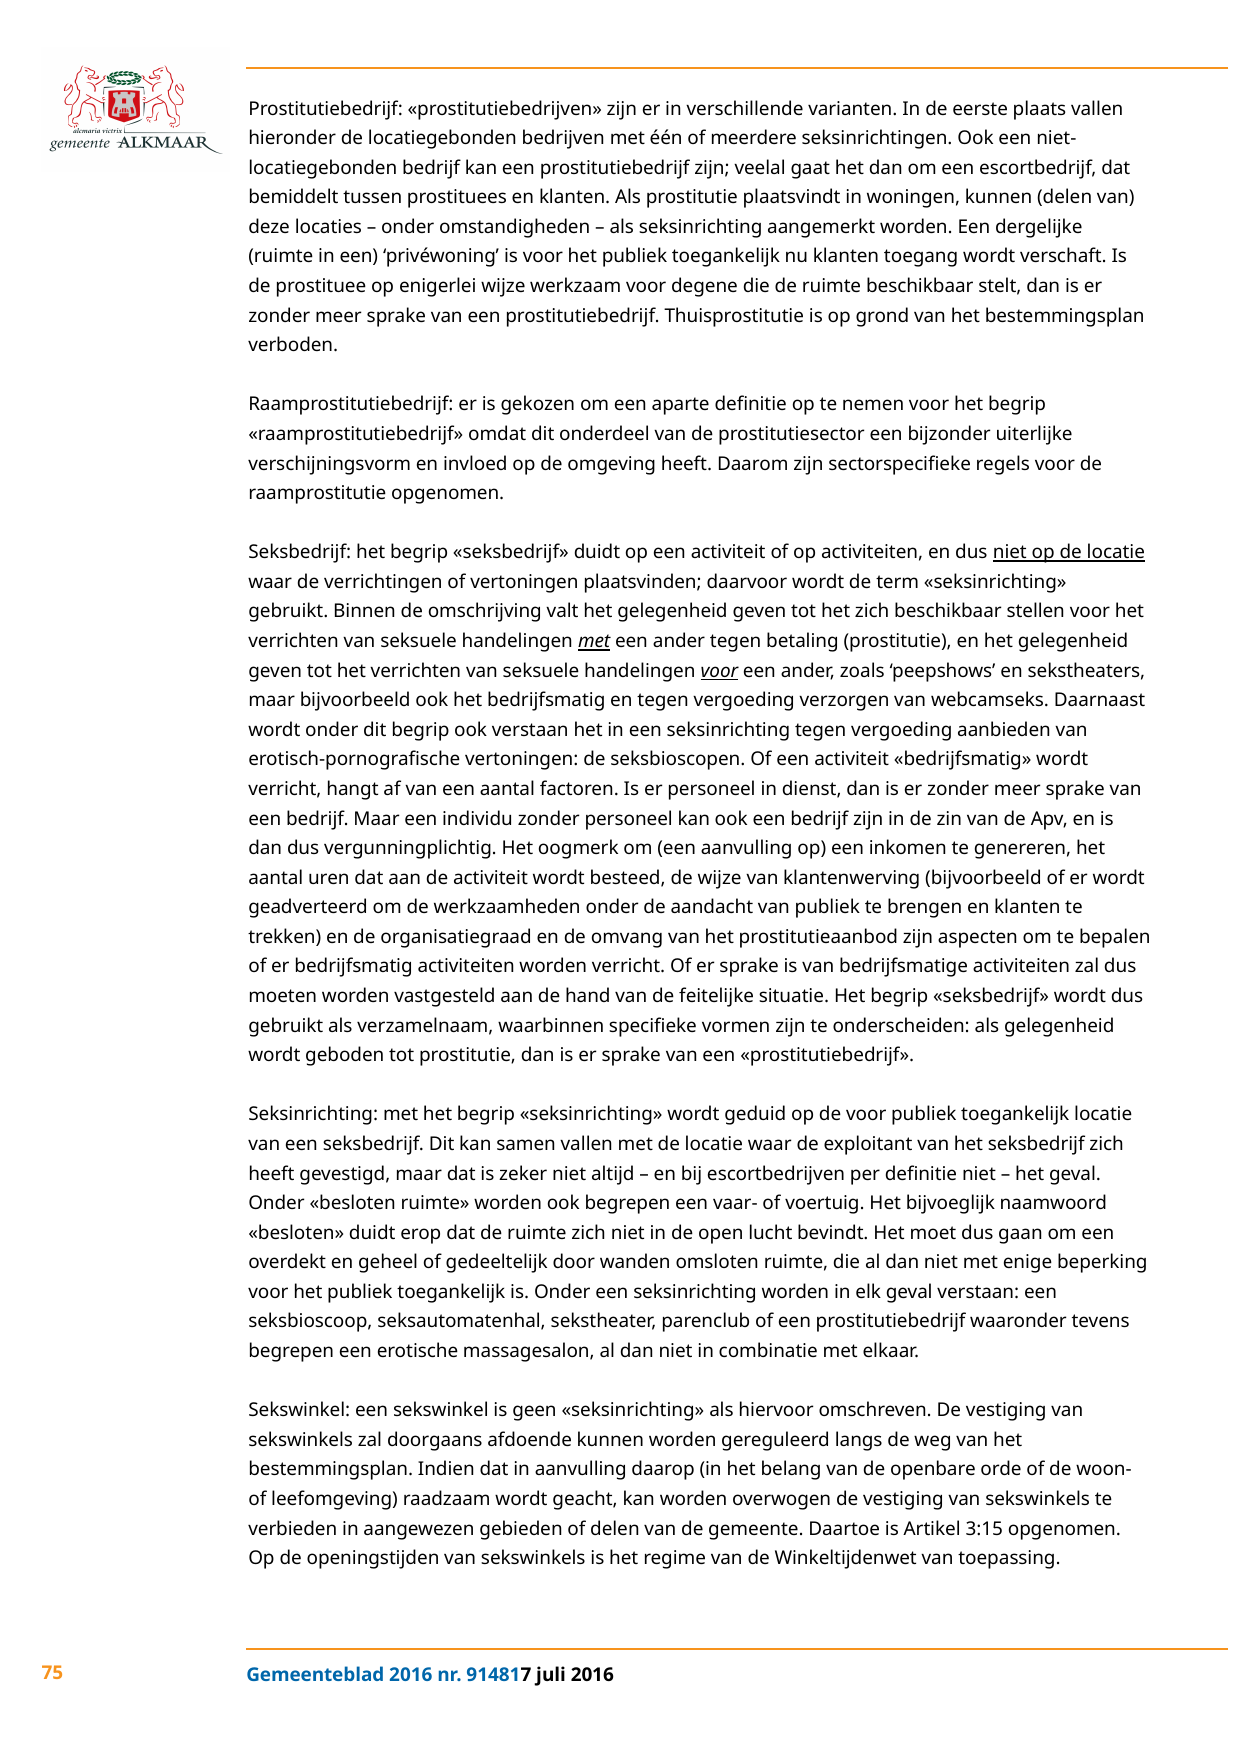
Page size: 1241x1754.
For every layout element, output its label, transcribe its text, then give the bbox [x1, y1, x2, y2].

picture [41, 47, 231, 172]
text Prostitutiebedrijf: «prostitutiebedrijven» zijn er in verschillende varianten. In de eerste plaats vallen hieronder de locatiegebonden bedrijven met één of meerdere seksinrichtingen. Ook een niet-locatiegebonden bedrijf kan een prostitutiebedrijf zijn; veelal gaat het dan om een escortbedrijf, dat bemiddelt tussen prostituees en klanten. Als prostitutie plaatsvindt in woningen, kunnen (delen van) deze locaties – onder omstandigheden – als seksinrichting aangemerkt worden. Een dergelijke (ruimte in een) ‘privéwoning’ is voor het publiek toegankelijk nu klanten toegang wordt verschaft. Is de prostituee op enigerlei wijze werkzaam voor degene die de ruimte beschikbaar stelt, dan is er zonder meer sprake van een prostitutiebedrijf. Thuisprostitutie is op grond van het bestemmingsplan verboden. [248, 95, 1152, 357]
text Raamprostitutiebedrijf: er is gekozen om een aparte definitie op te nemen voor het begrip «raamprostitutiebedrijf» omdat dit onderdeel van de prostitutiesector een bijzonder uiterlijke verschijningsvorm en invloed op de omgeving heeft. Daarom zijn sectorspecifieke regels voor de raamprostitutie opgenomen. [248, 391, 1152, 505]
text Seksinrichting: met het begrip «seksinrichting» wordt geduid op de voor publiek toegankelijk locatie van een seksbedrijf. Dit kan samen vallen met de locatie waar de exploitant van het seksbedrijf zich heeft gevestigd, maar dat is zeker niet altijd – en bij escortbedrijven per definitie niet – het geval. Onder «besloten ruimte» worden ook begrepen een vaar- of voertuig. Het bijvoeglijk naamwoord «besloten» duidt erop dat de ruimte zich niet in de open lucht bevindt. Het moet dus gaan om een overdekt en geheel of gedeeltelijk door wanden omsloten ruimte, die al dan niet met enige beperking voor het publiek toegankelijk is. Onder een seksinrichting worden in elk geval verstaan: een seksbioscoop, seksautomatenhal, sekstheater, parenclub of een prostitutiebedrijf waaronder tevens begrepen een erotische massagesalon, al dan niet in combinatie met elkaar. [248, 1101, 1152, 1363]
text Seksbedrijf: het begrip «seksbedrijf» duidt op een activiteit of op activiteiten, en dus niet op de locatie waar de verrichtingen of vertoningen plaatsvinden; daarvoor wordt de term «seksinrichting» gebruikt. Binnen de omschrijving valt het gelegenheid geven tot het zich beschikbaar stellen voor het verrichten van seksuele handelingen met een ander tegen betaling (prostitutie), en het gelegenheid geven tot het verrichten van seksuele handelingen voor een ander, zoals ‘peepshows’ en sekstheaters, maar bijvoorbeeld ook het bedrijfsmatig en tegen vergoeding verzorgen van webcamseks. Daarnaast wordt onder dit begrip ook verstaan het in een seksinrichting tegen vergoeding aanbieden van erotisch-pornografische vertoningen: de seksbioscopen. Of een activiteit «bedrijfsmatig» wordt verricht, hangt af van een aantal factoren. Is er personeel in dienst, dan is er zonder meer sprake van een bedrijf. Maar een individu zonder personeel kan ook een bedrijf zijn in de zin van de Apv, en is dan dus vergunningplichtig. Het oogmerk om (een aanvulling op) een inkomen te genereren, het aantal uren dat aan de activiteit wordt besteed, de wijze van klantenwerving (bijvoorbeeld of er wordt geadverteerd om de werkzaamheden onder de aandacht van publiek te brengen en klanten te trekken) en de organisatiegraad en de omvang van het prostitutieaanbod zijn aspecten om te bepalen of er bedrijfsmatig activiteiten worden verricht. Of er sprake is van bedrijfsmatige activiteiten zal dus moeten worden vastgesteld aan de hand van de feitelijke situatie. Het begrip «seksbedrijf» wordt dus gebruikt als verzamelnaam, waarbinnen specifieke vormen zijn te onderscheiden: als gelegenheid wordt geboden tot prostitutie, dan is er sprake van een «prostitutiebedrijf». [248, 538, 1152, 1067]
text Sekswinkel: een sekswinkel is geen «seksinrichting» als hiervoor omschreven. De vestiging van sekswinkels zal doorgaans afdoende kunnen worden gereguleerd langs de weg van het bestemmingsplan. Indien dat in aanvulling daarop (in het belang van de openbare orde of de woon- of leefomgeving) raadzaam wordt geacht, kan worden overwogen de vestiging van sekswinkels te verbieden in aangewezen gebieden of delen van de gemeente. Daartoe is Artikel 3:15 opgenomen. Op de openingstijden van sekswinkels is het regime van de Winkeltijdenwet van toepassing. [248, 1396, 1152, 1570]
